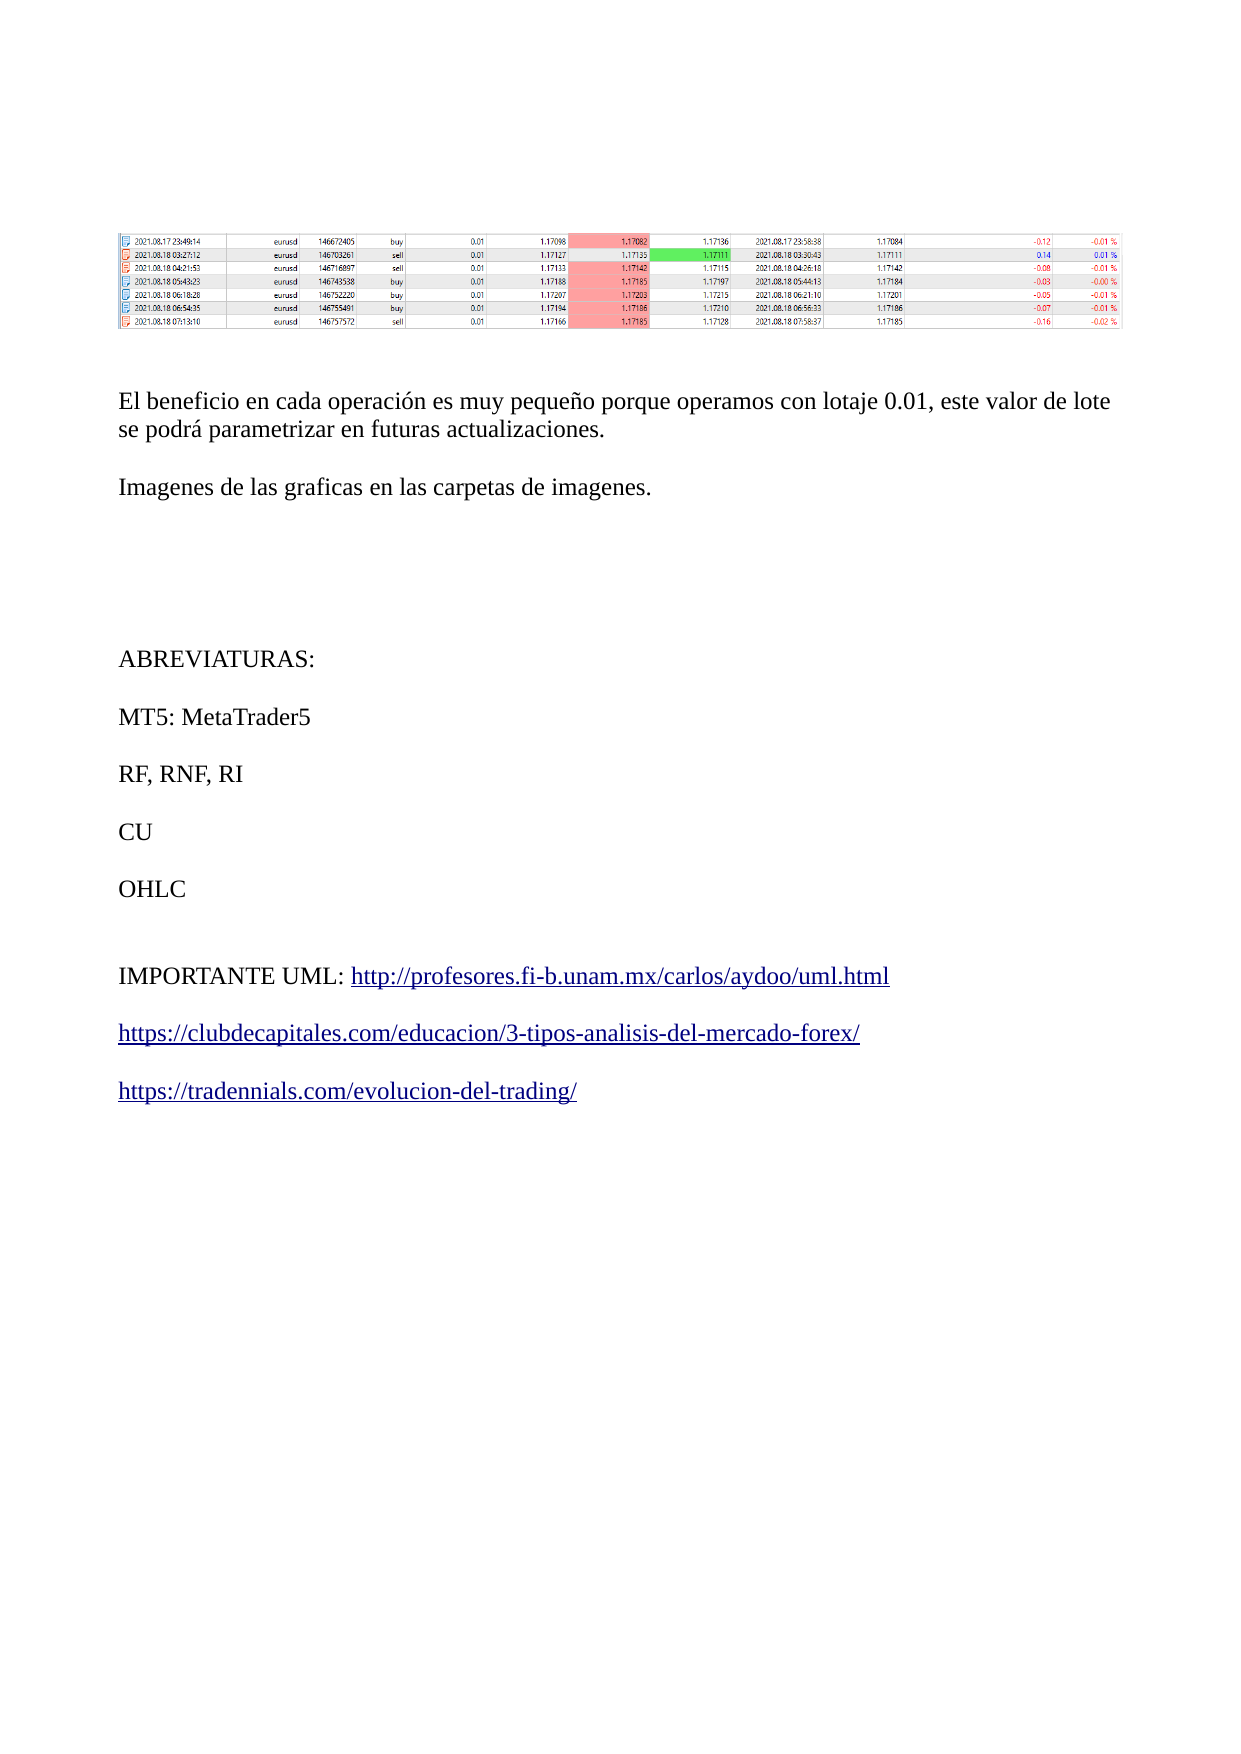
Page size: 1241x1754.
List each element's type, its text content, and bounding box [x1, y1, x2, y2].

picture [118, 233, 1123, 329]
text RF, RNF, RI [118, 759, 1122, 788]
text El beneficio en cada operación es muy pequeño porque operamos con lotaje 0.01, este valor de lote se podrá parametrizar en futuras actualizaciones. [118, 386, 1122, 443]
text CU [118, 817, 1122, 846]
text IMPORTANTE UML: http://profesores.fi-b.unam.mx/carlos/aydoo/uml.html [118, 961, 1122, 989]
text OHLC [118, 874, 1122, 903]
text Imagenes de las graficas en las carpetas de imagenes. [118, 472, 1122, 501]
text ABREVIATURAS: [118, 644, 1122, 673]
text https://clubdecapitales.com/educacion/3-tipos-analisis-del-mercado-forex/ [118, 1018, 1122, 1047]
text MT5: MetaTrader5 [118, 702, 1122, 731]
text https://tradennials.com/evolucion-del-trading/ [118, 1076, 1122, 1104]
